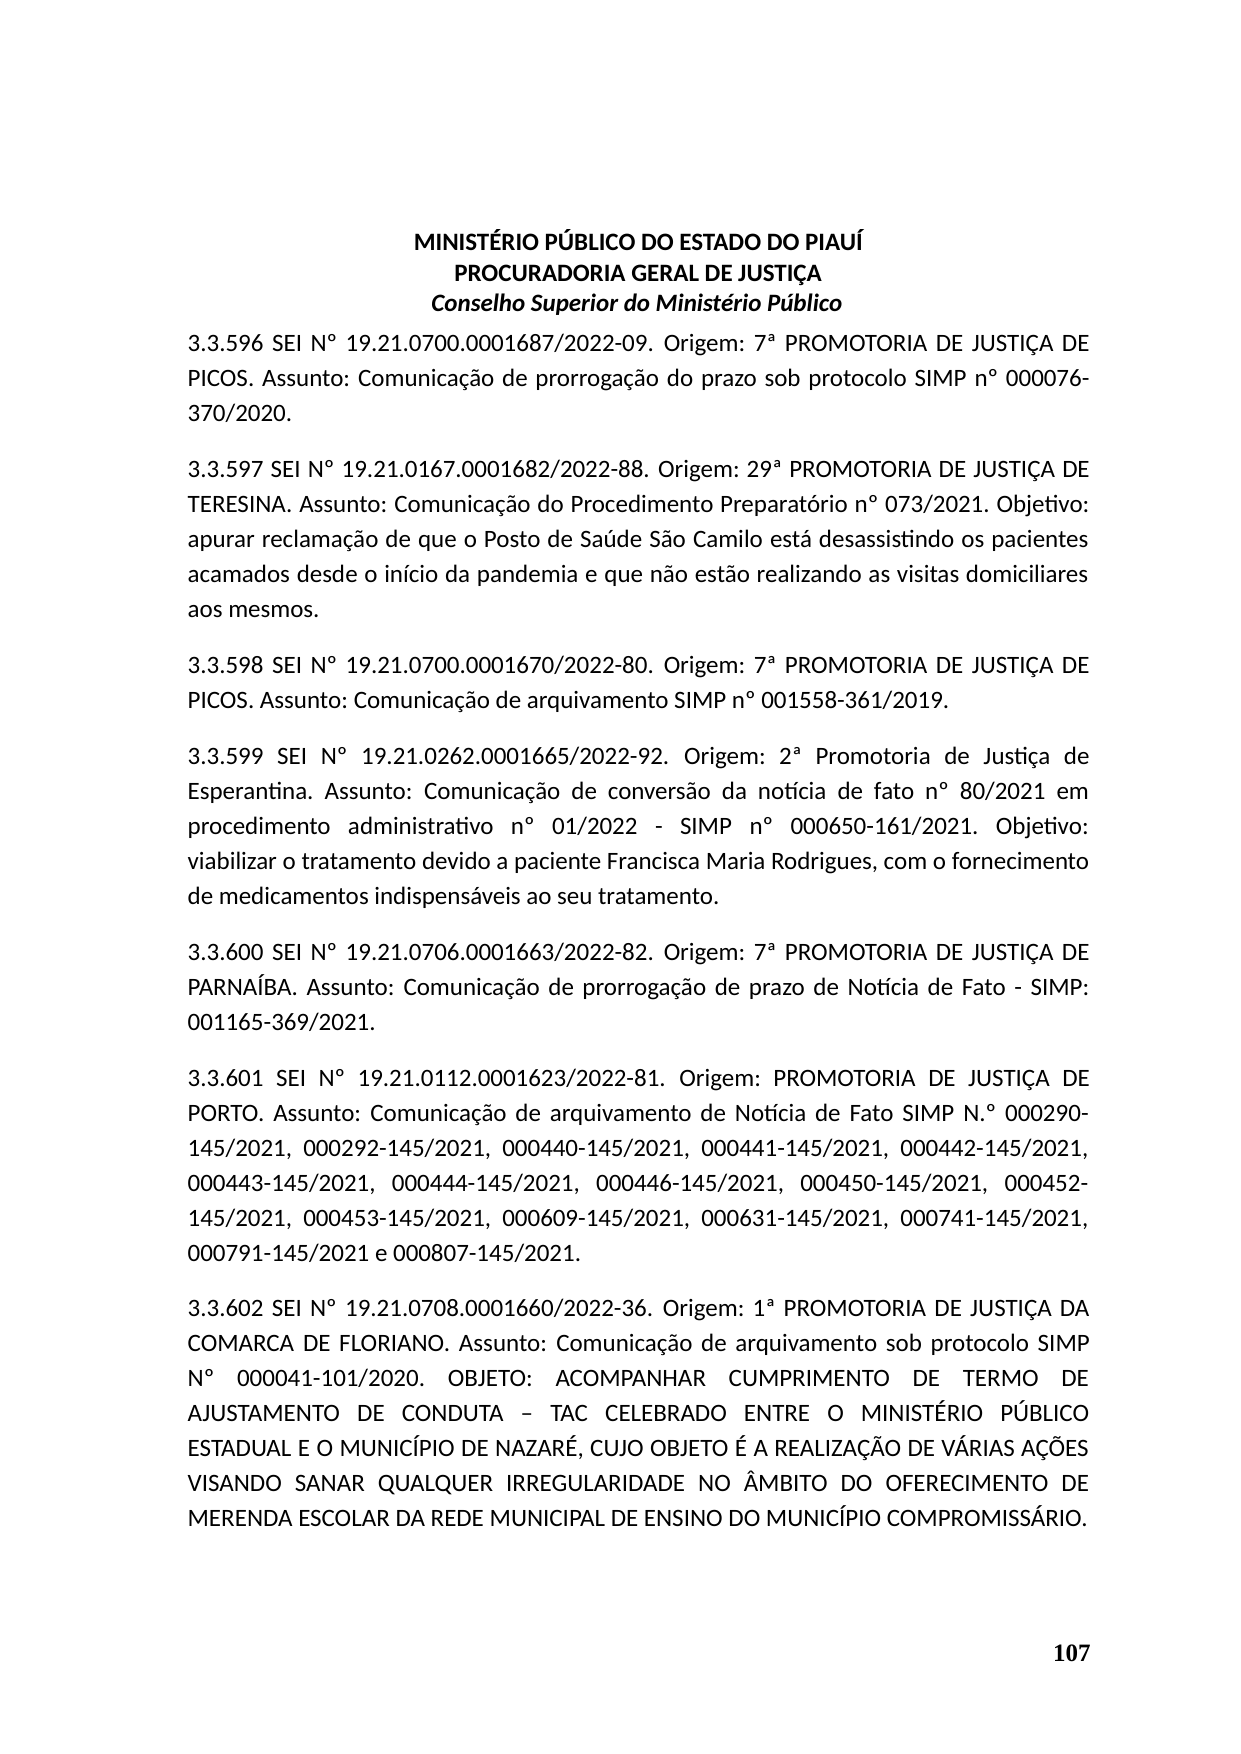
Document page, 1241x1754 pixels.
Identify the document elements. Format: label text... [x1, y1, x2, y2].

text 3.3.602 SEI Nº 19.21.0708.0001660/2022-36. Origem: 1ª PROMOTORIA DE JUSTIÇA DA COMARCA DE FLORIANO. Assunto: Comunicação de arquivamento sob protocolo SIMP Nº 000041-101/2020. OBJETO: ACOMPANHAR CUMPRIMENTO DE TERMO DE AJUSTAMENTO DE CONDUTA – TAC CELEBRADO ENTRE O MINISTÉRIO PÚBLICO ESTADUAL E O MUNICÍPIO DE NAZARÉ, CUJO OBJETO É A REALIZAÇÃO DE VÁRIAS AÇÕES VISANDO SANAR QUALQUER IRREGULARIDADE NO ÂMBITO DO OFERECIMENTO DE MERENDA ESCOLAR DA REDE MUNICIPAL DE ENSINO DO MUNICÍPIO COMPROMISSÁRIO. [187, 1292, 1090, 1533]
text 3.3.596 SEI Nº 19.21.0700.0001687/2022-09. Origem: 7ª PROMOTORIA DE JUSTIÇA DE PICOS. Assunto: Comunicação de prorrogação do prazo sob protocolo SIMP nº 000076-370/2020. [187, 327, 1090, 428]
text 3.3.601 SEI Nº 19.21.0112.0001623/2022-81. Origem: PROMOTORIA DE JUSTIÇA DE PORTO. Assunto: Comunicação de arquivamento de Notícia de Fato SIMP N.º 000290-145/2021, 000292-145/2021, 000440-145/2021, 000441-145/2021, 000442-145/2021, 000443-145/2021, 000444-145/2021, 000446-145/2021, 000450-145/2021, 000452-145/2021, 000453-145/2021, 000609-145/2021, 000631-145/2021, 000741-145/2021, 000791-145/2021 e 000807-145/2021. [187, 1062, 1090, 1267]
text 3.3.597 SEI Nº 19.21.0167.0001682/2022-88. Origem: 29ª PROMOTORIA DE JUSTIÇA DE TERESINA. Assunto: Comunicação do Procedimento Preparatório nº 073/2021. Objetivo: apurar reclamação de que o Posto de Saúde São Camilo está desassistindo os pacientes acamados desde o início da pandemia e que não estão realizando as visitas domiciliares aos mesmos. [187, 453, 1090, 624]
text 3.3.599 SEI Nº 19.21.0262.0001665/2022-92. Origem: 2ª Promotoria de Justiça de Esperantina. Assunto: Comunicação de conversão da notícia de fato nº 80/2021 em procedimento administrativo nº 01/2022 - SIMP nº 000650-161/2021. Objetivo: viabilizar o tratamento devido a paciente Francisca Maria Rodrigues, com o fornecimento de medicamentos indispensáveis ao seu tratamento. [187, 740, 1090, 911]
text 3.3.598 SEI Nº 19.21.0700.0001670/2022-80. Origem: 7ª PROMOTORIA DE JUSTIÇA DE PICOS. Assunto: Comunicação de arquivamento SIMP nº 001558-361/2019. [187, 649, 1090, 715]
text 3.3.600 SEI Nº 19.21.0706.0001663/2022-82. Origem: 7ª PROMOTORIA DE JUSTIÇA DE PARNAÍBA. Assunto: Comunicação de prorrogação de prazo de Notícia de Fato - SIMP: 001165-369/2021. [187, 936, 1090, 1036]
